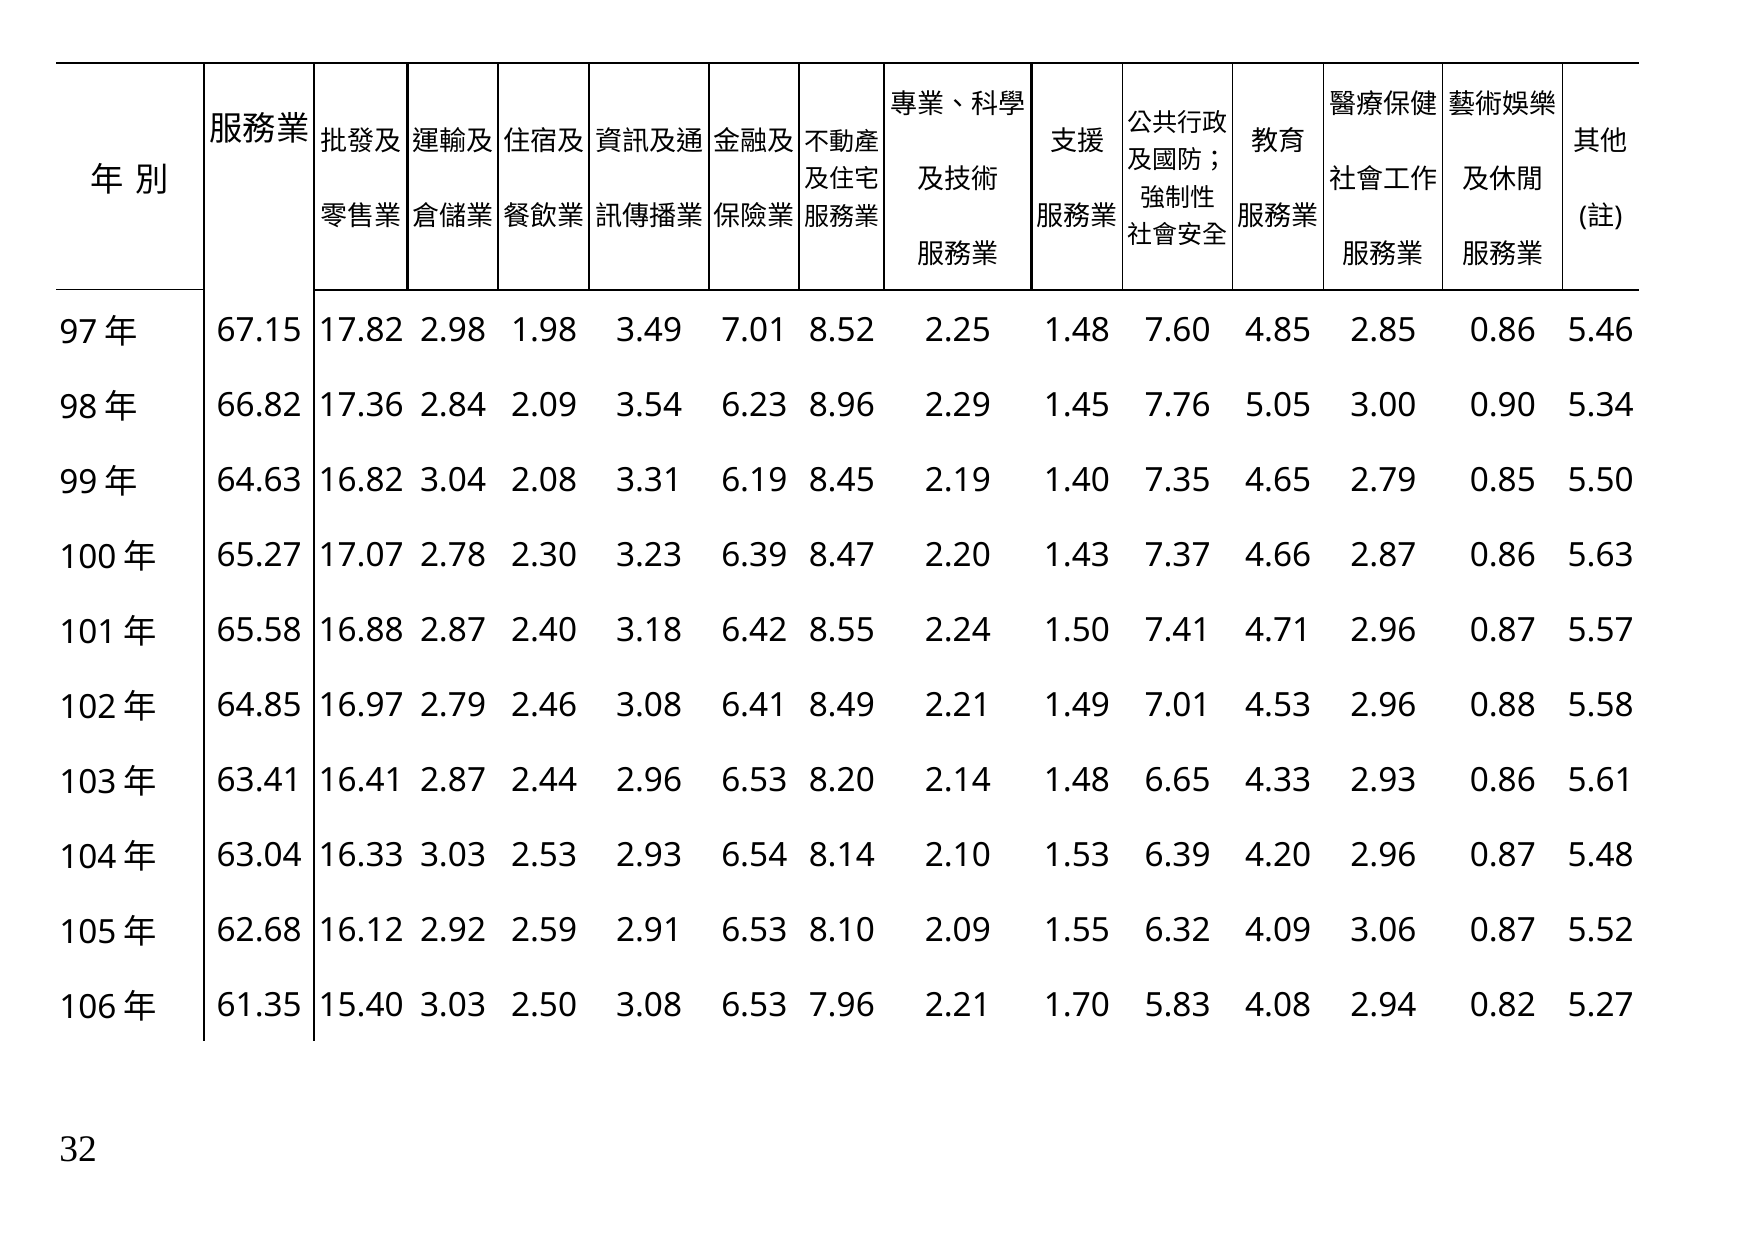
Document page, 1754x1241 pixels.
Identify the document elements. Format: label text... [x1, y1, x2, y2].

table_cell 2.20 [884, 516, 1031, 591]
table_cell 3.08 [589, 966, 708, 1041]
table_cell 2.25 [884, 291, 1031, 366]
table_cell 63.41 [205, 741, 313, 816]
table_cell 8.14 [799, 816, 884, 891]
table_cell 3.00 [1324, 366, 1443, 441]
table_cell 97年 [56, 290, 203, 366]
table_cell 6.23 [709, 366, 799, 441]
table_cell 3.03 [408, 816, 498, 891]
table_cell 8.55 [799, 591, 884, 666]
table_cell 63.04 [205, 816, 313, 891]
table_cell 6.54 [709, 816, 799, 891]
table_cell 5.52 [1562, 891, 1639, 966]
table_cell 6.39 [709, 516, 799, 591]
table_cell 17.07 [315, 516, 407, 591]
table_cell 0.86 [1443, 516, 1562, 591]
table_cell 1.43 [1031, 516, 1122, 591]
table_cell 1.70 [1031, 966, 1122, 1041]
table_cell 7.01 [1122, 666, 1233, 741]
table_cell 5.27 [1562, 966, 1639, 1041]
table_cell 批發及 零售業 [315, 64, 406, 289]
table_cell 0.87 [1443, 591, 1562, 666]
table_cell 65.27 [205, 516, 313, 591]
table_cell 專業、科學 及技術 服務業 [885, 64, 1030, 289]
table_cell 104年 [56, 816, 203, 891]
table_cell 16.88 [315, 591, 407, 666]
table_cell 0.88 [1443, 666, 1562, 741]
table_cell 6.53 [709, 891, 799, 966]
table_cell 6.41 [709, 666, 799, 741]
table_cell 金融及 保險業 [710, 64, 798, 289]
table_cell 2.09 [884, 891, 1031, 966]
table_cell 2.98 [408, 291, 498, 366]
table_cell 61.35 [205, 966, 313, 1041]
table_header 年 別 [56, 64, 203, 289]
table_cell 4.20 [1233, 816, 1323, 891]
table_cell 3.04 [408, 441, 498, 516]
table_cell 17.36 [315, 366, 407, 441]
table_cell 0.86 [1443, 291, 1562, 366]
table_cell 67.15 [205, 289, 313, 366]
table_cell 15.40 [315, 966, 407, 1041]
table_cell 5.58 [1562, 666, 1639, 741]
table_cell 2.79 [1324, 441, 1443, 516]
table_cell 2.53 [498, 816, 589, 891]
table_cell 2.96 [1324, 666, 1443, 741]
table_cell 2.59 [498, 891, 589, 966]
table_cell 99年 [56, 441, 203, 516]
table_cell 103年 [56, 741, 203, 816]
table_cell 2.93 [1324, 741, 1443, 816]
table_cell 支援 服務業 [1033, 64, 1122, 289]
table_cell 4.85 [1233, 291, 1323, 366]
table_cell 5.46 [1562, 291, 1639, 366]
table_cell 7.96 [799, 966, 884, 1041]
table_cell 2.85 [1324, 291, 1443, 366]
table_cell 1.48 [1031, 291, 1122, 366]
table_cell 5.63 [1562, 516, 1639, 591]
table_cell 3.31 [589, 441, 708, 516]
table_cell 2.50 [498, 966, 589, 1041]
table_cell 7.35 [1122, 441, 1233, 516]
table_cell 5.57 [1562, 591, 1639, 666]
table_cell 2.78 [408, 516, 498, 591]
table_cell 4.71 [1233, 591, 1323, 666]
table_cell 2.92 [408, 891, 498, 966]
table_cell 其他 (註) [1563, 64, 1639, 289]
table_cell 2.96 [1324, 591, 1443, 666]
table_cell 2.08 [498, 441, 589, 516]
table_cell 1.50 [1031, 591, 1122, 666]
table_cell 公共行政 及國防； 強制性 社會安全 [1123, 64, 1232, 289]
table_cell 7.41 [1122, 591, 1233, 666]
table_cell 16.33 [315, 816, 407, 891]
table_cell 4.09 [1233, 891, 1323, 966]
table_cell 2.10 [884, 816, 1031, 891]
table_cell 6.53 [709, 741, 799, 816]
table_cell 5.83 [1122, 966, 1233, 1041]
table_cell 1.49 [1031, 666, 1122, 741]
table_cell 8.10 [799, 891, 884, 966]
table_cell 0.87 [1443, 891, 1562, 966]
table_cell 0.87 [1443, 816, 1562, 891]
table_cell 2.14 [884, 741, 1031, 816]
table_cell 2.94 [1324, 966, 1443, 1041]
table_cell 3.23 [589, 516, 708, 591]
table_cell 5.05 [1233, 366, 1323, 441]
table_cell 4.65 [1233, 441, 1323, 516]
table_cell 資訊及通 訊傳播業 [590, 64, 708, 289]
table_cell 3.03 [408, 966, 498, 1041]
table_cell 102年 [56, 666, 203, 741]
table_cell 5.61 [1562, 741, 1639, 816]
table_cell 7.01 [709, 291, 799, 366]
table_cell 2.87 [1324, 516, 1443, 591]
table_cell 8.45 [799, 441, 884, 516]
table_cell 4.08 [1233, 966, 1323, 1041]
table_cell 1.48 [1031, 741, 1122, 816]
table_cell 2.19 [884, 441, 1031, 516]
table_cell 3.54 [589, 366, 708, 441]
table_cell 0.90 [1443, 366, 1562, 441]
table_cell 6.42 [709, 591, 799, 666]
table_cell 2.44 [498, 741, 589, 816]
table_cell 2.46 [498, 666, 589, 741]
table_cell 16.82 [315, 441, 407, 516]
table_cell 5.50 [1562, 441, 1639, 516]
table_cell 2.84 [408, 366, 498, 441]
table_cell 62.68 [205, 891, 313, 966]
table_cell 6.53 [709, 966, 799, 1041]
table_cell 藝術娛樂 及休閒 服務業 [1443, 64, 1562, 289]
table_cell 2.09 [498, 366, 589, 441]
table_cell 2.93 [589, 816, 708, 891]
table_cell 教育 服務業 [1233, 64, 1323, 289]
table_cell 6.32 [1122, 891, 1233, 966]
table_cell 100年 [56, 516, 203, 591]
table_cell 2.96 [1324, 816, 1443, 891]
table_cell 8.96 [799, 366, 884, 441]
table_cell 2.21 [884, 966, 1031, 1041]
table_cell 4.66 [1233, 516, 1323, 591]
table_cell 1.98 [498, 291, 589, 366]
table_cell 98年 [56, 366, 203, 441]
table_cell 8.20 [799, 741, 884, 816]
table_cell 2.40 [498, 591, 589, 666]
table_cell 2.91 [589, 891, 708, 966]
table_cell 2.96 [589, 741, 708, 816]
table_cell 2.21 [884, 666, 1031, 741]
table_cell 1.40 [1031, 441, 1122, 516]
table_cell 5.34 [1562, 366, 1639, 441]
table_cell 8.47 [799, 516, 884, 591]
table_cell 4.33 [1233, 741, 1323, 816]
table_cell 64.85 [205, 666, 313, 741]
table_cell 8.52 [799, 291, 884, 366]
table_cell 8.49 [799, 666, 884, 741]
table_cell 105年 [56, 891, 203, 966]
table_cell 2.24 [884, 591, 1031, 666]
table_cell 16.12 [315, 891, 407, 966]
table_cell 1.53 [1031, 816, 1122, 891]
table_cell 7.37 [1122, 516, 1233, 591]
table_cell 3.08 [589, 666, 708, 741]
table_cell 2.29 [884, 366, 1031, 441]
table_cell 醫療保健 社會工作 服務業 [1324, 64, 1442, 289]
table_cell 0.86 [1443, 741, 1562, 816]
table_cell 7.76 [1122, 366, 1233, 441]
table_cell 6.65 [1122, 741, 1233, 816]
table_cell 17.82 [315, 291, 407, 366]
table_cell 3.18 [589, 591, 708, 666]
table_cell 16.41 [315, 741, 407, 816]
table_cell 65.58 [205, 591, 313, 666]
table_cell 16.97 [315, 666, 407, 741]
table_header 服務業 [205, 64, 313, 289]
table_cell 1.45 [1031, 366, 1122, 441]
table_cell 0.85 [1443, 441, 1562, 516]
table_cell 2.87 [408, 591, 498, 666]
table_cell 2.30 [498, 516, 589, 591]
table_cell 66.82 [205, 366, 313, 441]
table_cell 0.82 [1443, 966, 1562, 1041]
table_cell 106年 [56, 966, 203, 1041]
table_cell 101年 [56, 591, 203, 666]
table_cell 5.48 [1562, 816, 1639, 891]
table_cell 不動產 及住宅 服務業 [800, 64, 883, 289]
table_cell 3.49 [589, 291, 708, 366]
table_cell 1.55 [1031, 891, 1122, 966]
table_cell 6.39 [1122, 816, 1233, 891]
table_cell 運輸及 倉儲業 [409, 64, 497, 289]
table_cell 住宿及 餐飲業 [499, 64, 588, 289]
table_cell 3.06 [1324, 891, 1443, 966]
table_cell 2.79 [408, 666, 498, 741]
table_cell 7.60 [1122, 291, 1233, 366]
table_cell 64.63 [205, 441, 313, 516]
table_cell 2.87 [408, 741, 498, 816]
table_cell 6.19 [709, 441, 799, 516]
table_cell 4.53 [1233, 666, 1323, 741]
